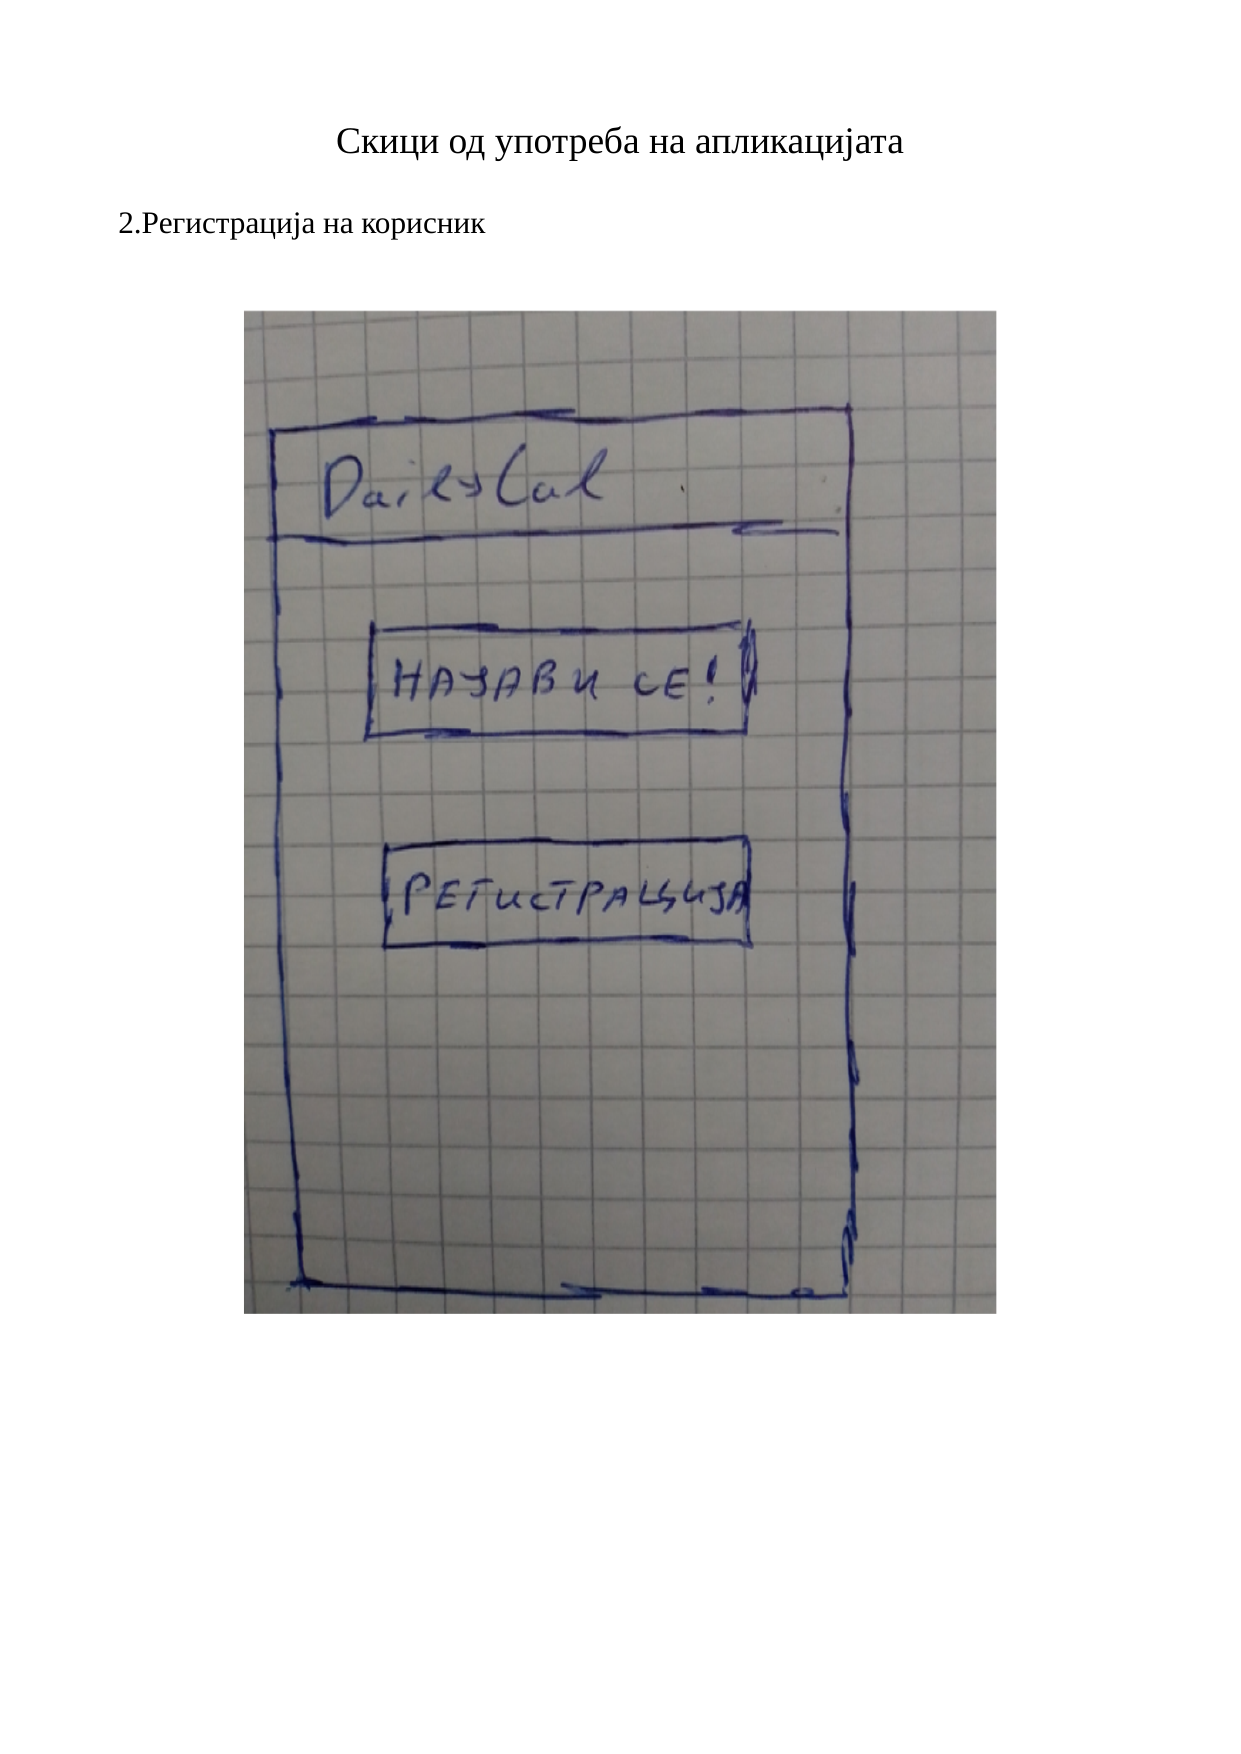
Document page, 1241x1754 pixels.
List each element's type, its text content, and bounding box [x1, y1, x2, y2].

picture [244, 312, 997, 1313]
text Скици од употреба на апликацијата [118, 118, 1122, 161]
text 2.Регистрација на корисник [118, 204, 1122, 240]
